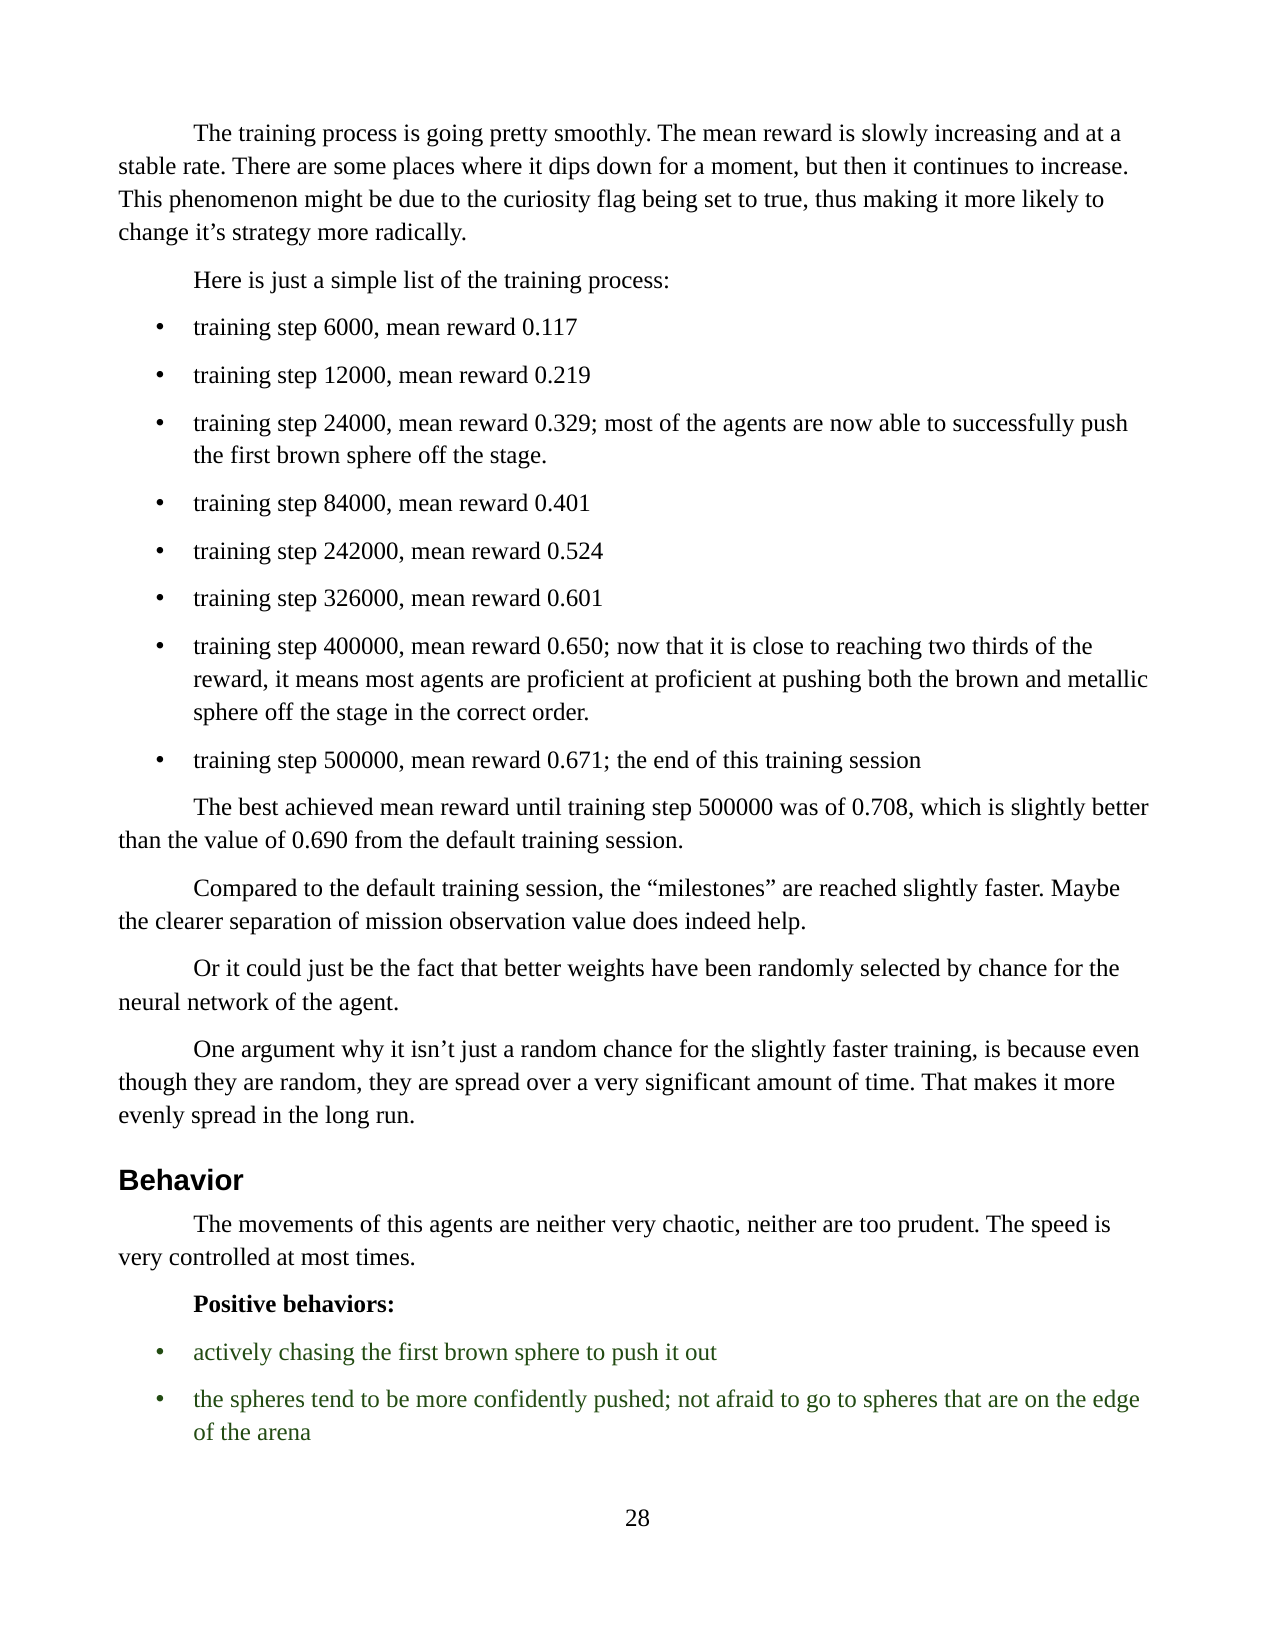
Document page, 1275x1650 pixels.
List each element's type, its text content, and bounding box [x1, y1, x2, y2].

text The training process is going pretty smoothly. The mean reward is slowly increasing and at a stable rate. There are some places where it dips down for a moment, but then it continues to increase. This phenomenon might be due to the curiosity flag being set to true, thus making it more likely to change it’s strategy more radically. [118, 118, 1157, 246]
text Or it could just be the fact that better weights have been randomly selected by chance for the neural network of the agent. [118, 953, 1157, 1015]
text The movements of this agents are neither very chaotic, neither are too prudent. The speed is very controlled at most times. [118, 1209, 1157, 1270]
text Here is just a simple list of the training process: [118, 265, 1157, 293]
text One argument why it isn’t just a random chance for the slightly faster training, is because even though they are random, they are spread over a very significant amount of time. That makes it more evenly spread in the long run. [118, 1034, 1157, 1129]
list training step 326000, mean reward 0.601 [156, 583, 1157, 612]
list training step 84000, mean reward 0.401 [156, 488, 1157, 517]
list actively chasing the first brown sphere to push it out [156, 1337, 1157, 1366]
text The best achieved mean reward until training step 500000 was of 0.708, which is slightly better than the value of 0.690 from the default training session. [118, 792, 1157, 854]
list training step 6000, mean reward 0.117 [156, 312, 1157, 341]
list training step 242000, mean reward 0.524 [156, 536, 1157, 564]
list training step 12000, mean reward 0.219 [156, 360, 1157, 389]
list training step 500000, mean reward 0.671; the end of this training session [156, 745, 1157, 773]
subtitle Behavior [118, 1162, 1157, 1196]
list the spheres tend to be more confidently pushed; not afraid to go to spheres that are on the edge of the arena [156, 1384, 1157, 1446]
text Positive behaviors: [118, 1289, 1157, 1318]
list training step 400000, mean reward 0.650; now that it is close to reaching two thirds of the reward, it means most agents are proficient at proficient at pushing both the brown and metallic sphere off the stage in the correct order. [156, 631, 1157, 726]
list training step 24000, mean reward 0.329; most of the agents are now able to successfully push the first brown sphere off the stage. [156, 408, 1157, 469]
text Compared to the default training session, the “milestones” are reached slightly faster. Maybe the clearer separation of mission observation value does indeed help. [118, 873, 1157, 935]
